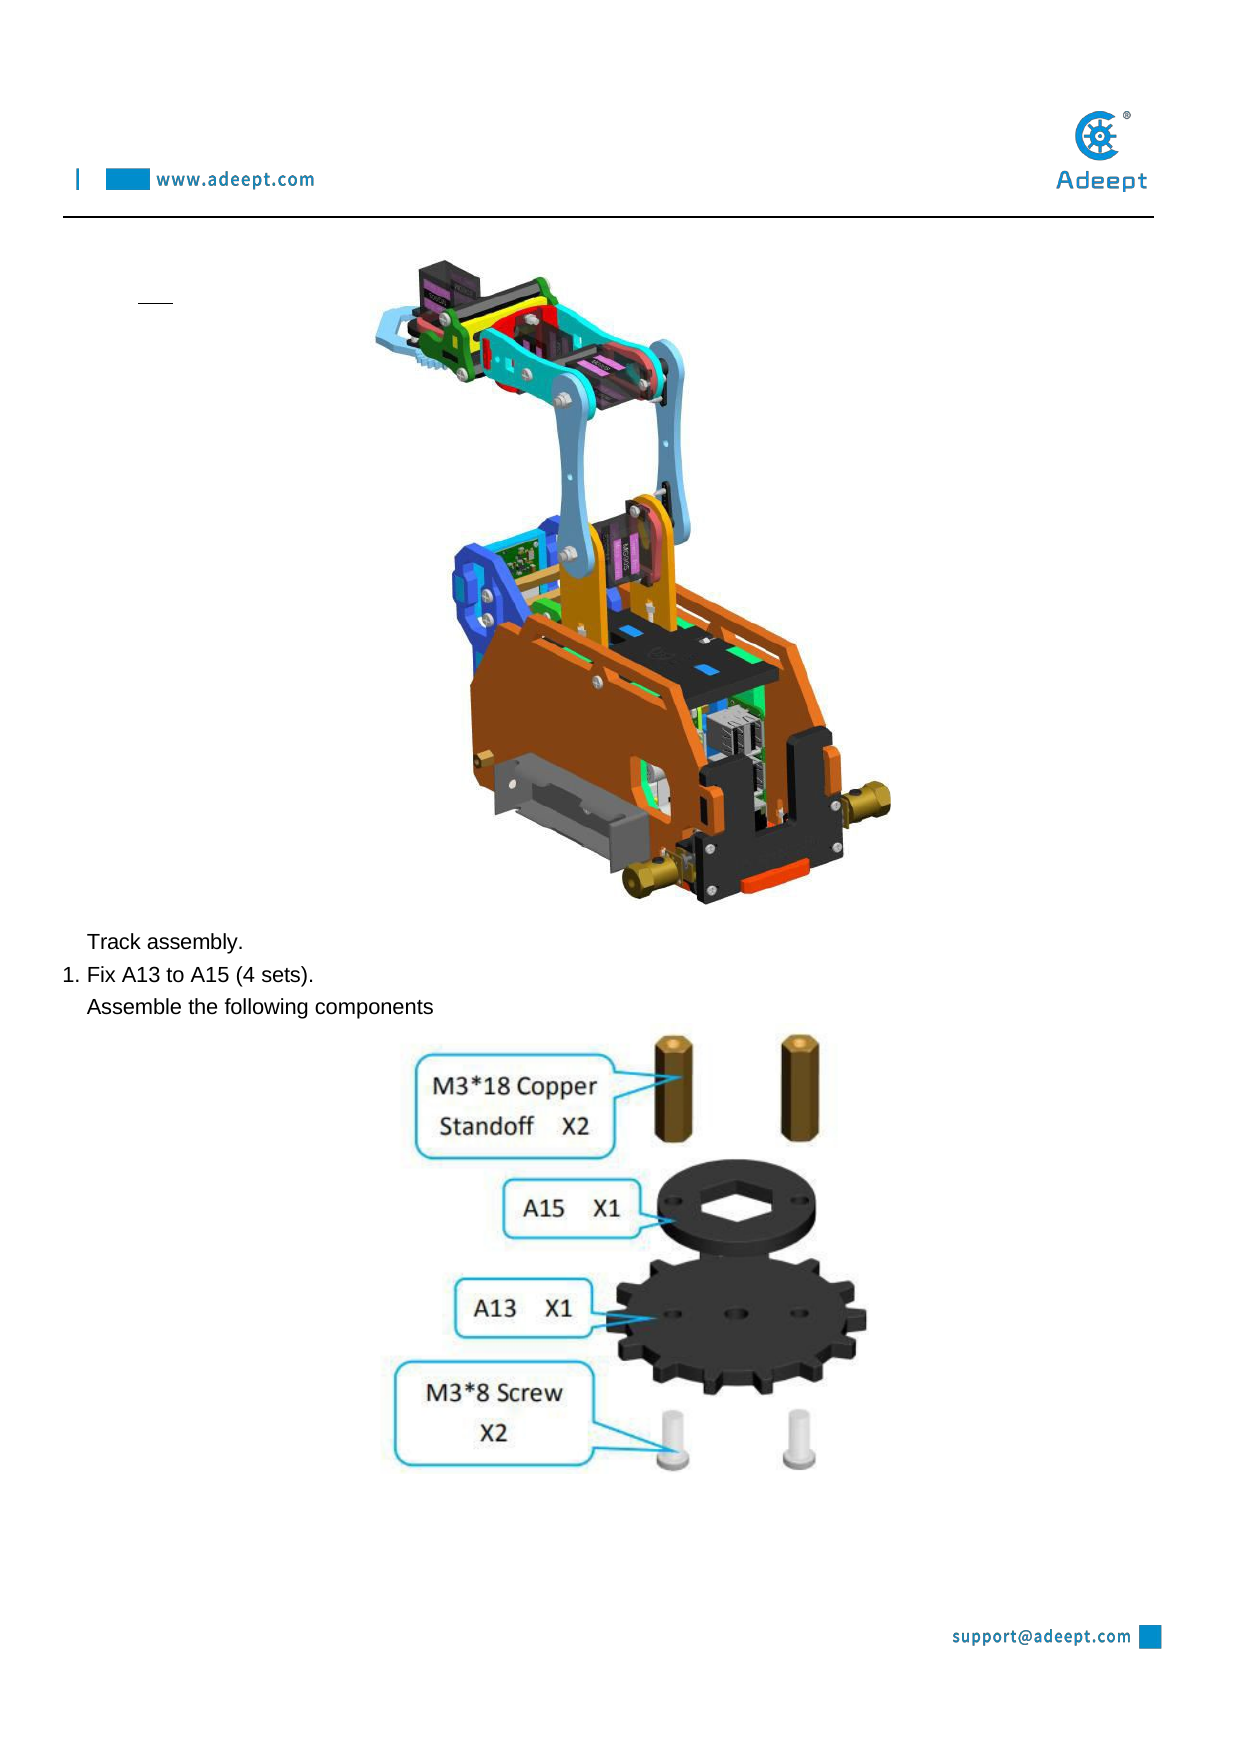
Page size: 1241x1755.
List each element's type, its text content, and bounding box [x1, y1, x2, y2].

picture [75, 167, 343, 191]
picture [947, 1625, 1139, 1649]
picture [369, 256, 891, 909]
picture [1056, 111, 1147, 192]
text Track assembly. [87, 929, 1178, 954]
text Assemble the following components [87, 994, 1178, 1019]
picture [380, 1023, 882, 1474]
list Fix A13 to A15 (4 sets). [62, 961, 1178, 987]
